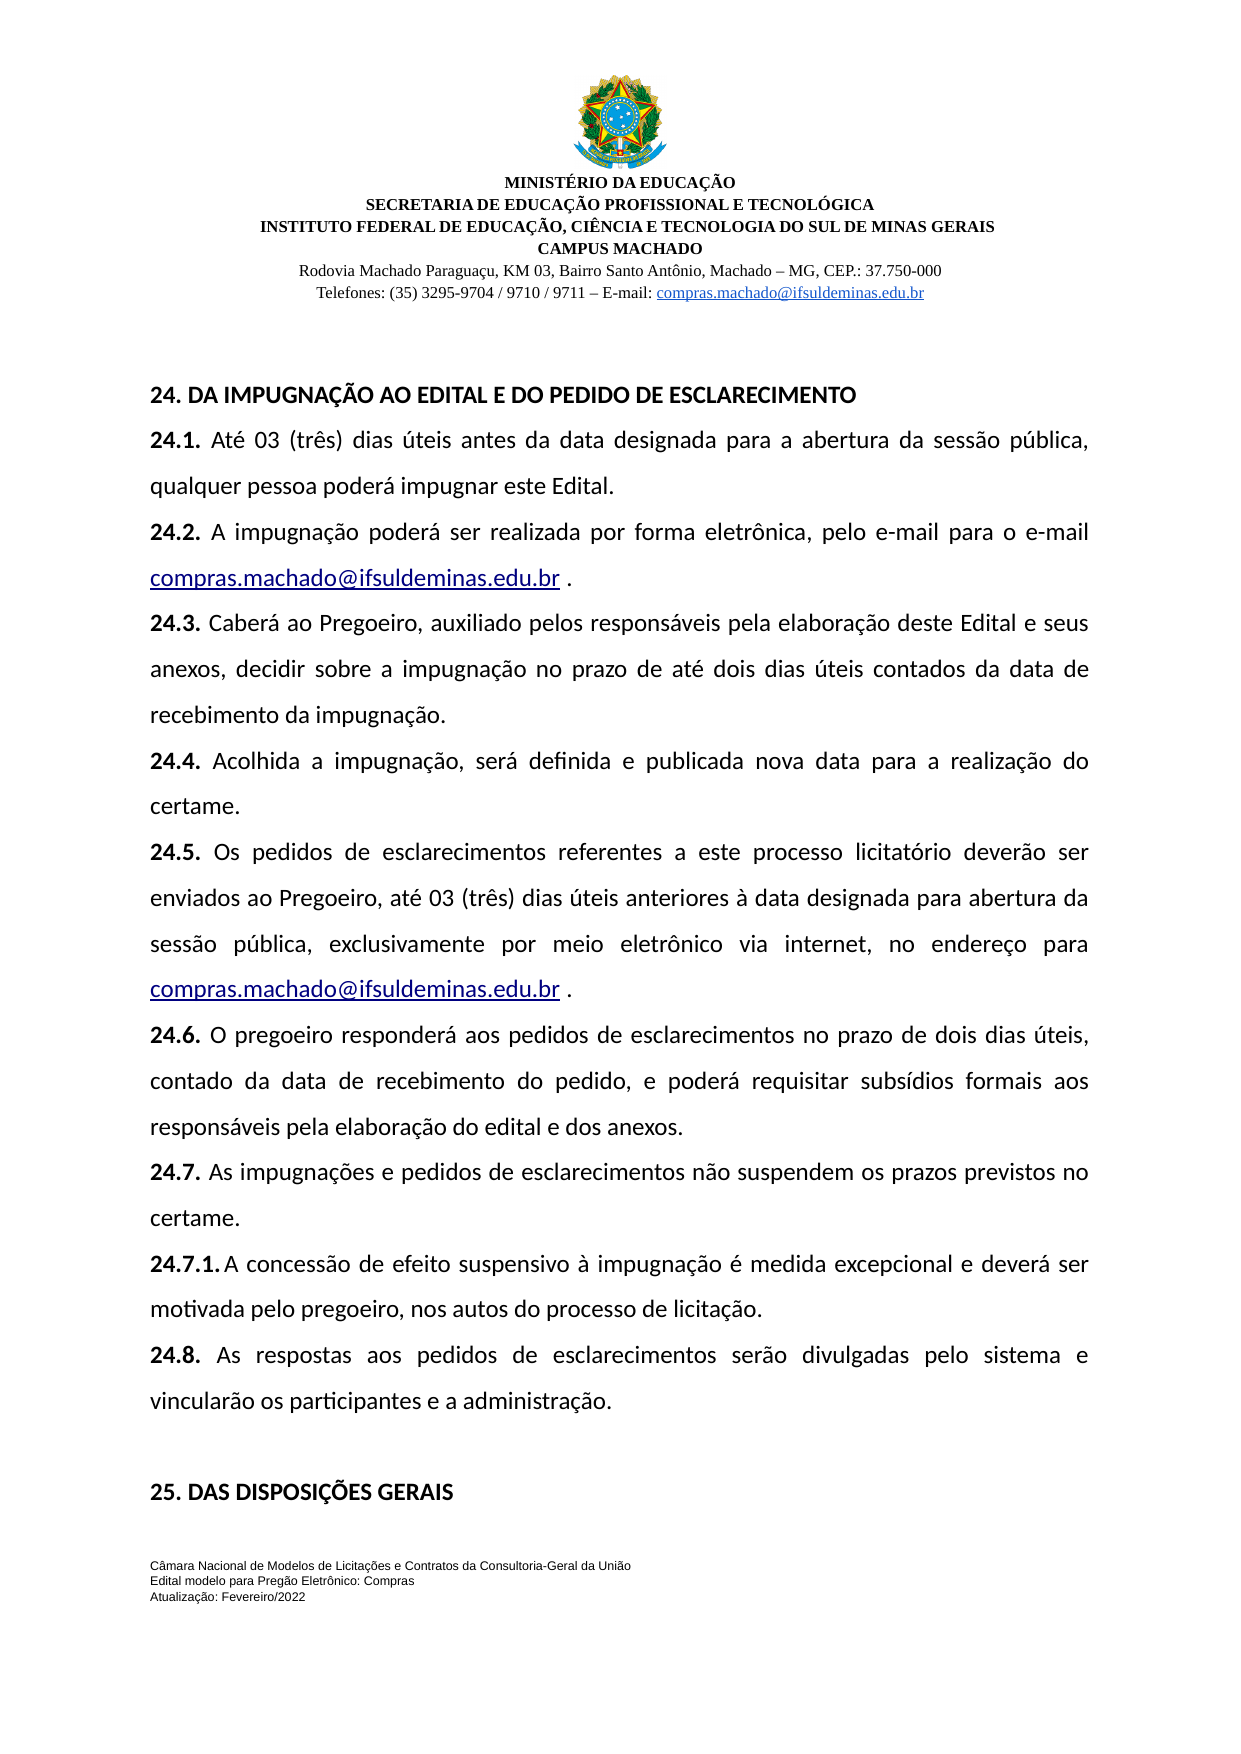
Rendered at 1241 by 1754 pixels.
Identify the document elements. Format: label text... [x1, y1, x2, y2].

picture [573, 75, 667, 169]
text 24.4. Acolhida a impugnação, será definida e publicada nova data para a realização do certame. [150, 745, 1090, 821]
picture [613, 164, 628, 169]
text 24.7.1. A concessão de efeito suspensivo à impugnação é medida excepcional e deverá ser motivada pelo pregoeiro, nos autos do processo de licitação. [150, 1248, 1090, 1324]
text 24.2. A impugnação poderá ser realizada por forma eletrônica, pelo e-mail para o e-mail compras.machado@ifsuldeminas.edu.br . [150, 516, 1090, 592]
picture [639, 150, 650, 156]
text 24.8. As respostas aos pedidos de esclarecimentos serão divulgadas pelo sistema e vincularão os participantes e a administração. [150, 1339, 1090, 1416]
text 24.1. Até 03 (três) dias úteis antes da data designada para a abertura da sessão pública, qualquer pessoa poderá impugnar este Edital. [150, 425, 1090, 501]
text 24.6. O pregoeiro responderá aos pedidos de esclarecimentos no prazo de dois dias úteis, contado da data de recebimento do pedido, e poderá requisitar subsídios formais aos responsáveis pela elaboração do edital e dos anexos. [150, 1019, 1090, 1141]
text 24.7. As impugnações e pedidos de esclarecimentos não suspendem os prazos previstos no certame. [150, 1156, 1090, 1233]
text 25. DAS DISPOSIÇÕES GERAIS [150, 1476, 1090, 1507]
text 24.3. Caberá ao Pregoeiro, auxiliado pelos responsáveis pela elaboração deste Edital e seus anexos, decidir sobre a impugnação no prazo de até dois dias úteis contados da data de recebimento da impugnação. [150, 608, 1090, 729]
text 24. DA IMPUGNAÇÃO AO EDITAL E DO PEDIDO DE ESCLARECIMENTO [150, 379, 1090, 409]
text 24.5. Os pedidos de esclarecimentos referentes a este processo licitatório deverão ser enviados ao Pregoeiro, até 03 (três) dias úteis anteriores à data designada para abertura da sessão pública, exclusivamente por meio eletrônico via internet, no endereço para compras.machado@ifsuldeminas.edu.br . [150, 836, 1090, 1004]
